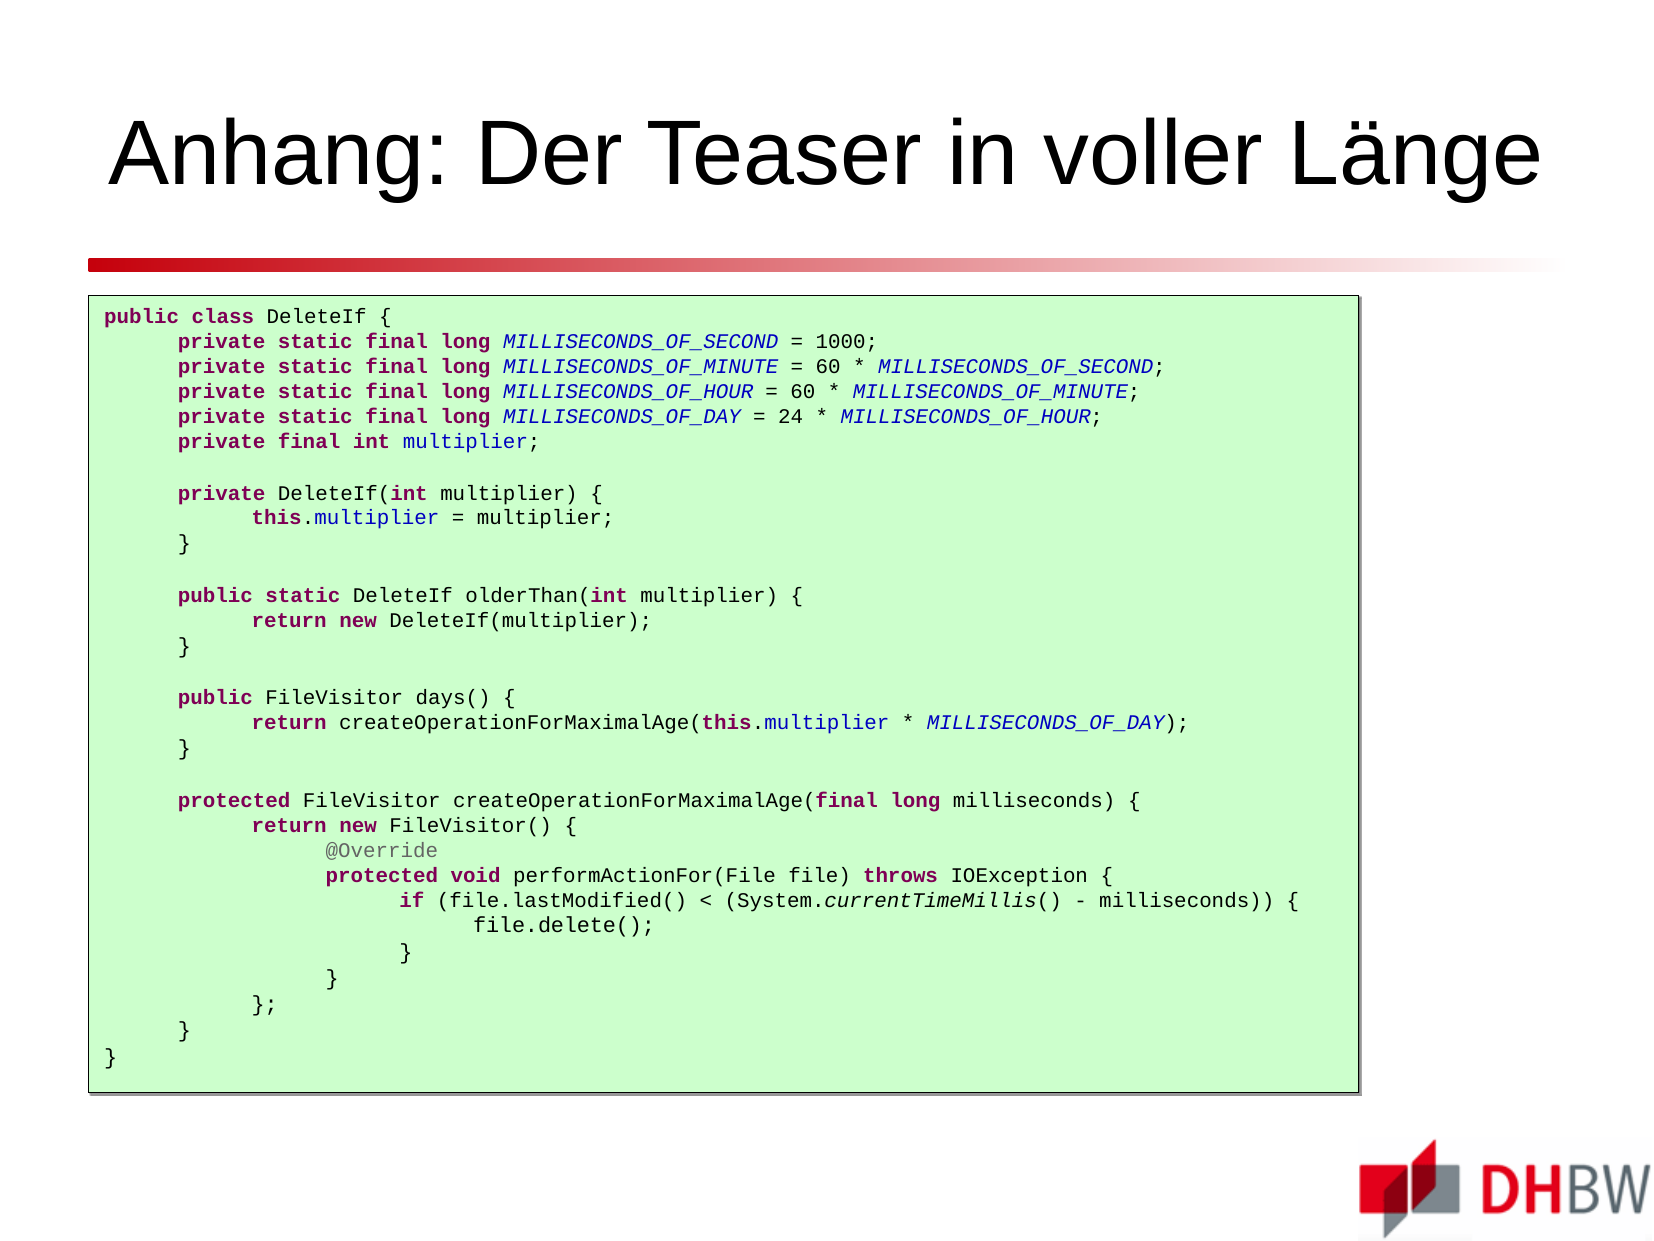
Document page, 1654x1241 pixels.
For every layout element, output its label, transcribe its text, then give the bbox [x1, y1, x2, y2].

title Anhang: Der Teaser in voller Länge [82, 56, 1571, 250]
text_box public class DeleteIf { private static final long MILLISECONDS_OF_SECOND = 1000; private static final long MILLISECONDS_OF_MINUTE = 60 * MILLISECONDS_OF_SECOND; private static final long MILLISECONDS_OF_HOUR = 60 * MILLISECONDS_OF_MINUTE; private static final long MILLISECONDS_OF_DAY = 24 * MILLISECONDS_OF_HOUR; private final int multiplier; private DeleteIf(int multiplier) { this.multiplier = multiplier; } public static DeleteIf olderThan(int multiplier) { return new DeleteIf(multiplier); } public FileVisitor days() { return createOperationForMaximalAge(this.multiplier * MILLISECONDS_OF_DAY); } protected FileVisitor createOperationForMaximalAge(final long milliseconds) { return new FileVisitor() { @Override protected void performActionFor(File file) throws IOException { if (file.lastModified() < (System.currentTimeMillis() - milliseconds)) { file.delete(); } } }; } } [88, 295, 1359, 1093]
picture [1358, 1137, 1652, 1241]
